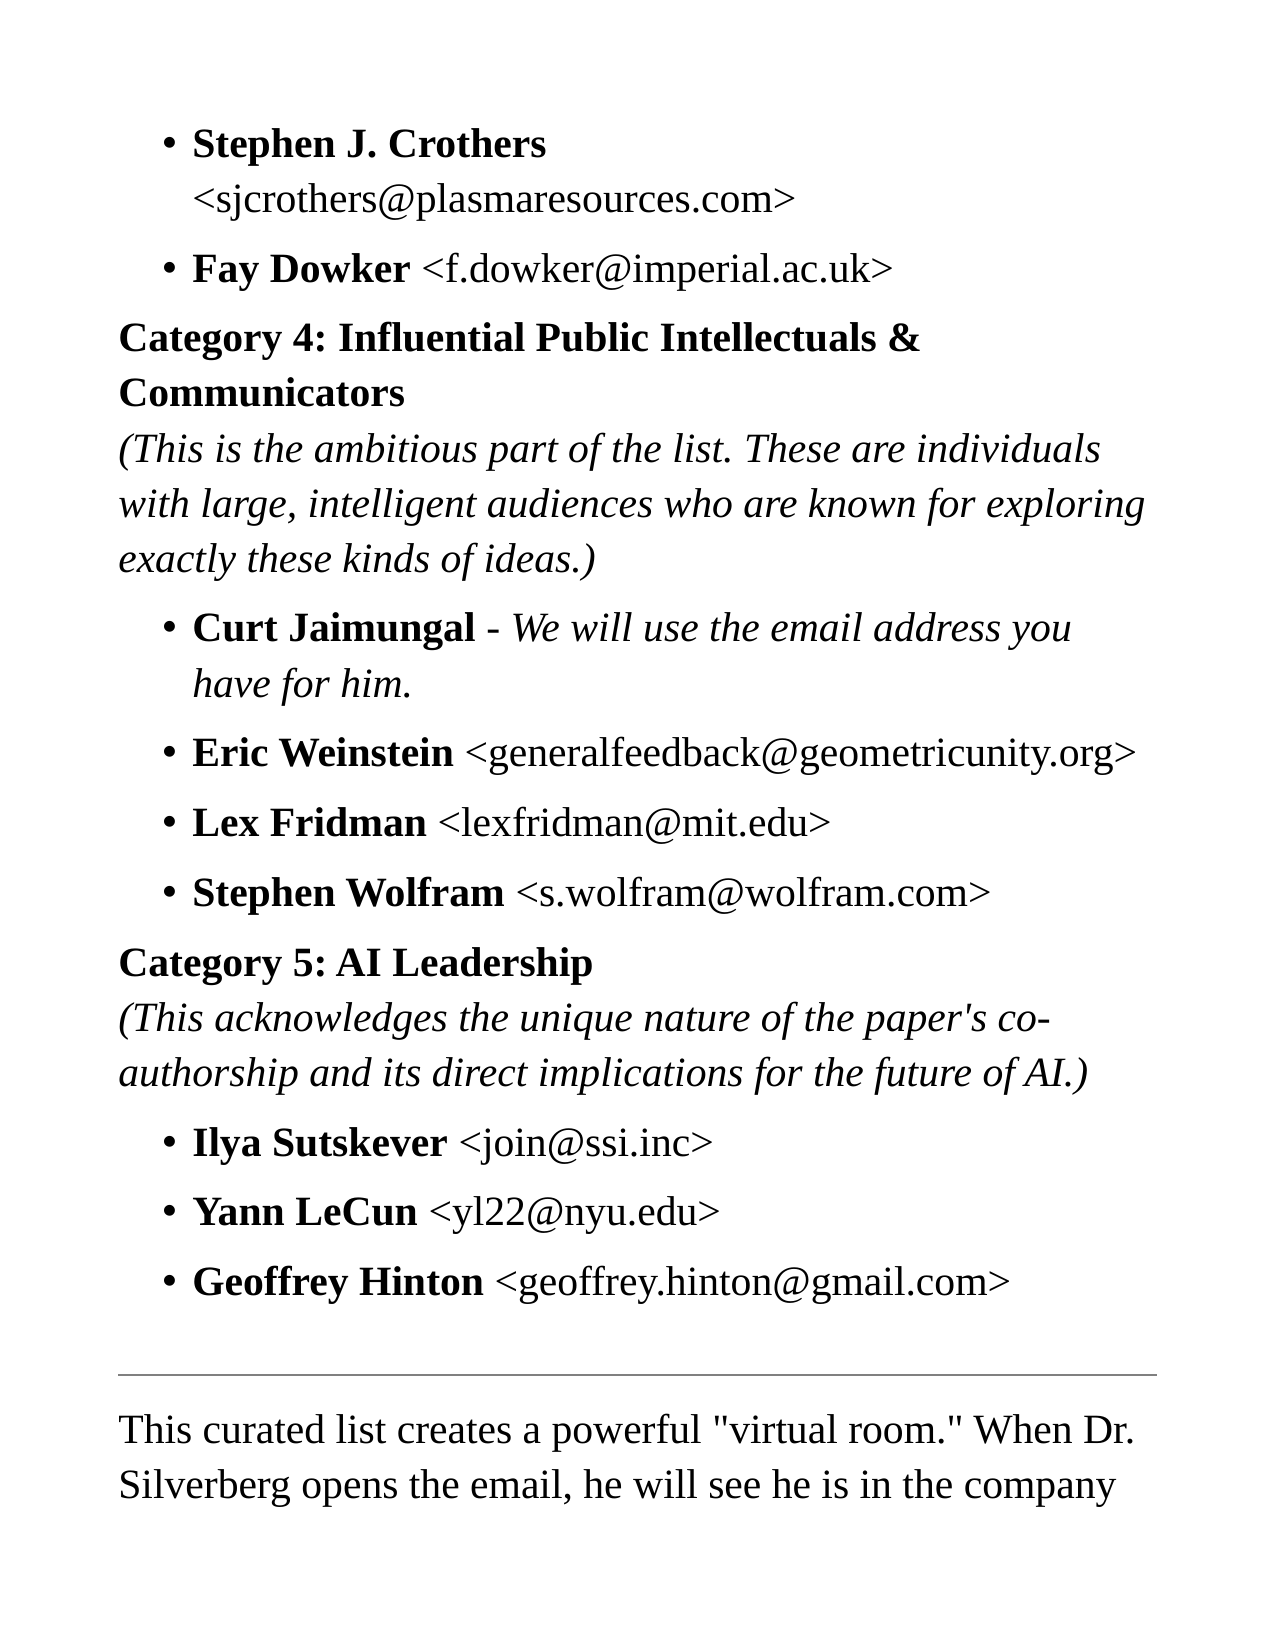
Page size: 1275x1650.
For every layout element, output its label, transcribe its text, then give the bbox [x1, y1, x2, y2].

list Geoffrey Hinton <geoffrey.hinton@gmail.com> [162, 1257, 1157, 1305]
list Yann LeCun <yl22@nyu.edu> [162, 1187, 1157, 1235]
list Stephen Wolfram <s.wolfram@wolfram.com> [162, 867, 1157, 915]
text This curated list creates a powerful "virtual room." When Dr. Silverberg opens the email, he will see he is in the company [118, 1404, 1157, 1507]
text Category 5: AI Leadership (This acknowledges the unique nature of the paper's co-authorship and its direct implications for the future of AI.) [118, 937, 1157, 1095]
list Ilya Sutskever <join@ssi.inc> [162, 1117, 1157, 1165]
list Fay Dowker <f.dowker@imperial.ac.uk> [162, 243, 1157, 291]
list Eric Weinstein <generalfeedback@geometricunity.org> [162, 728, 1157, 776]
list Stephen J. Crothers <sjcrothers@plasmaresources.com> [162, 118, 1157, 221]
text Category 4: Influential Public Intellectuals & Communicators (This is the ambitious part of the list. These are individuals with large, intelligent audiences who are known for exploring exactly these kinds of ideas.) [118, 313, 1157, 581]
list Lex Fridman <lexfridman@mit.edu> [162, 798, 1157, 846]
list Curt Jaimungal - We will use the email address you have for him. [162, 603, 1157, 706]
